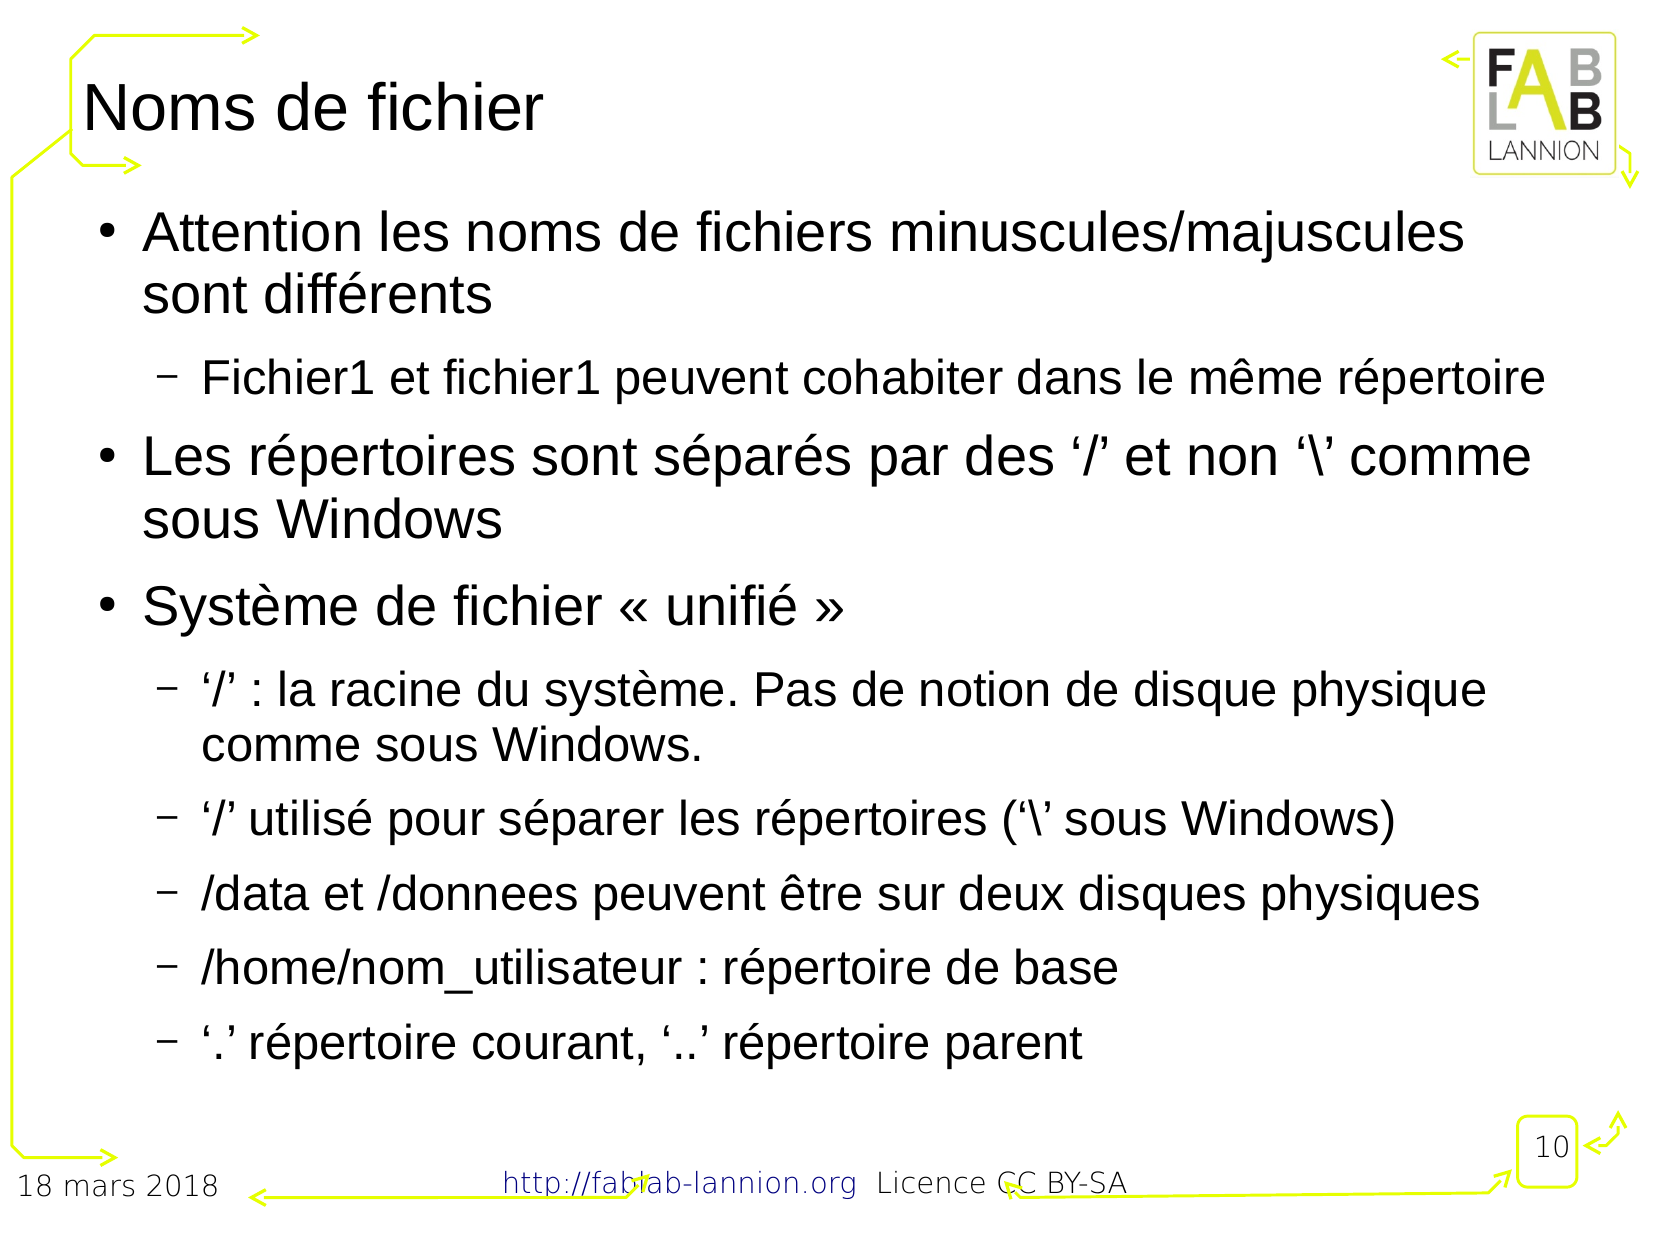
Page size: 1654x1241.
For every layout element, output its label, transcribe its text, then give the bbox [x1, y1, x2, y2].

title Noms de fichier [82, 49, 1441, 166]
picture [1470, 29, 1619, 178]
list Attention les noms de fichiers minuscules/majuscules sont différents Fichier1 et fichier1 peuvent cohabiter dans le même répertoire Les répertoires sont séparés par des ‘/’ et non ‘\’ comme sous Windows Système de fichier « unifié » ‘/’ : la racine du système. Pas de notion de disque physique comme sous Windows. ‘/’ utilisé pour séparer les répertoires (‘\’ sous Windows) /data et /donnees peuvent être sur deux disques physiques /home/nom_utilisateur : répertoire de base ‘.’ répertoire courant, ‘..’ répertoire parent [82, 200, 1571, 1075]
